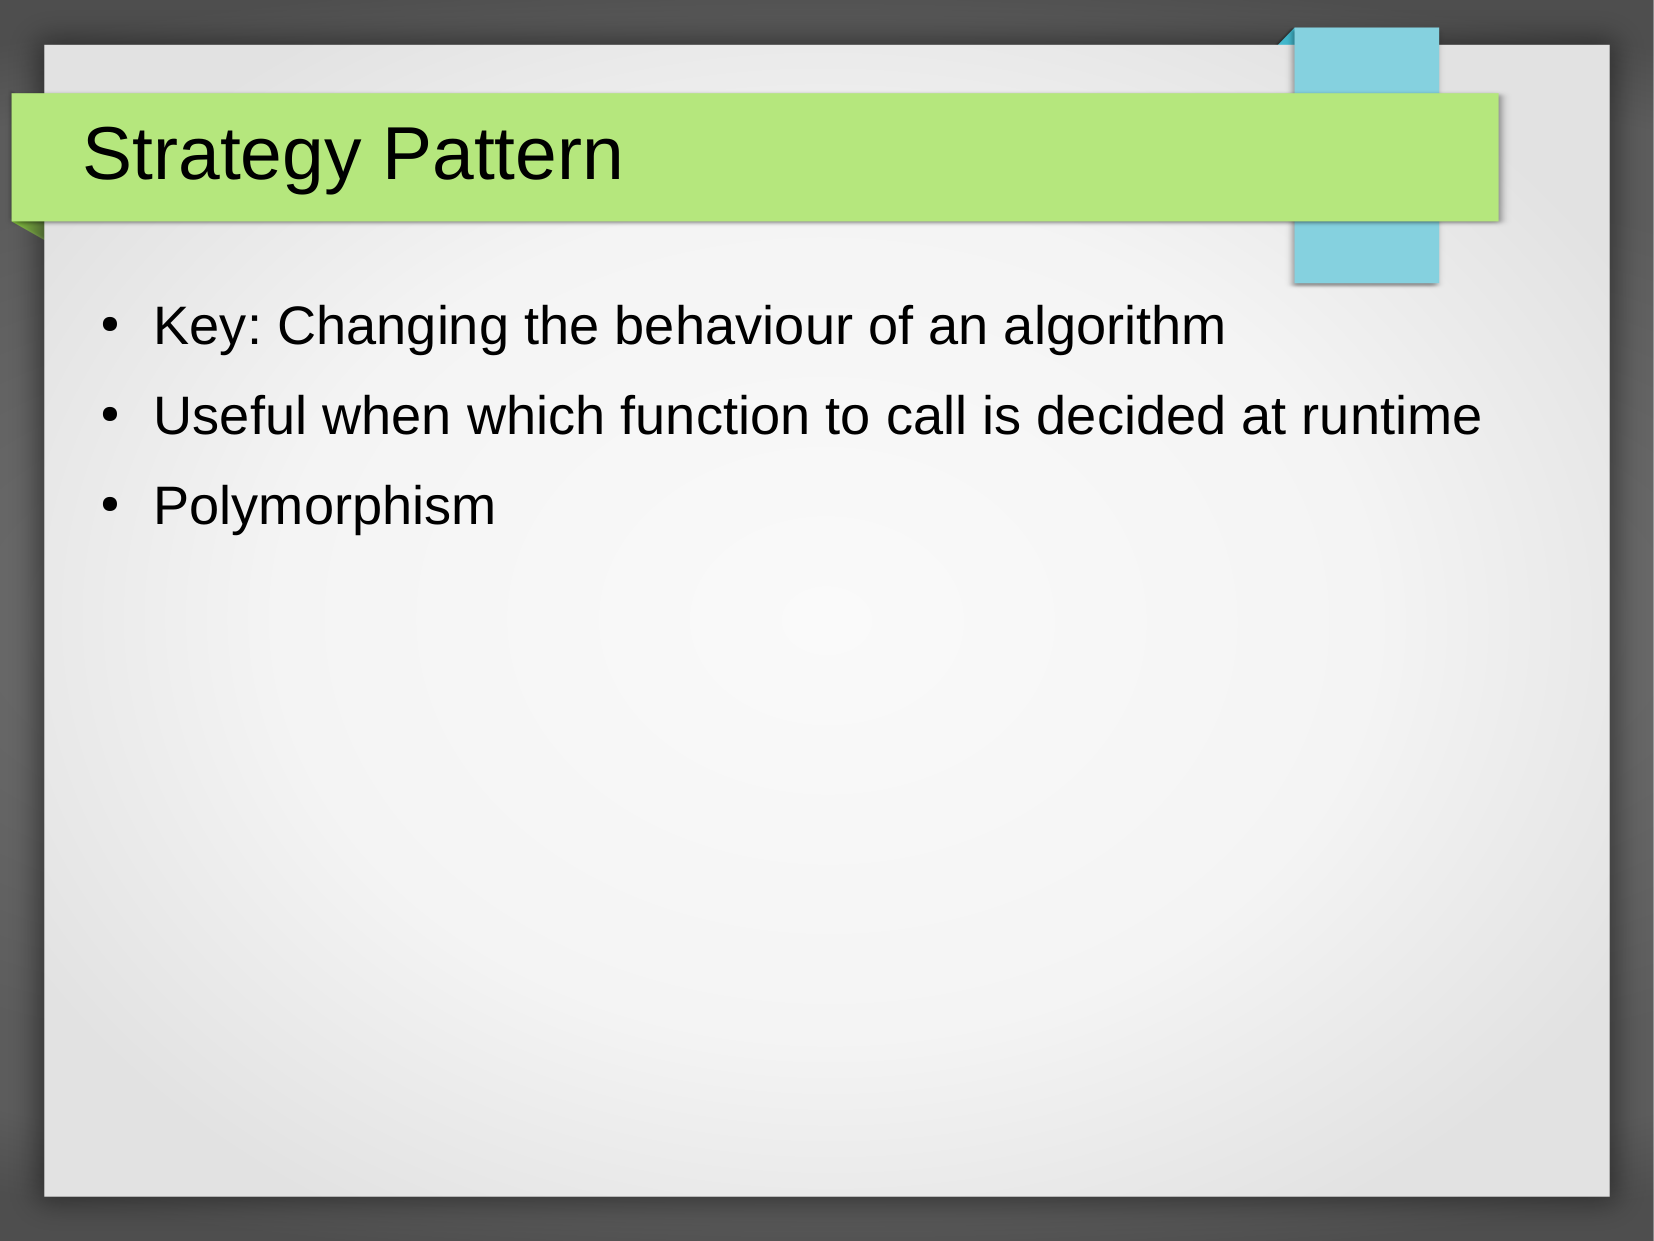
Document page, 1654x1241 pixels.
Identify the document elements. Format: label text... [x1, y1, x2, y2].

list Key: Changing the behaviour of an algorithm Useful when which function to call is decided at runtime Polymorphism [82, 295, 1571, 1015]
title Strategy Pattern [82, 94, 1264, 213]
picture [0, 0, 1654, 1241]
